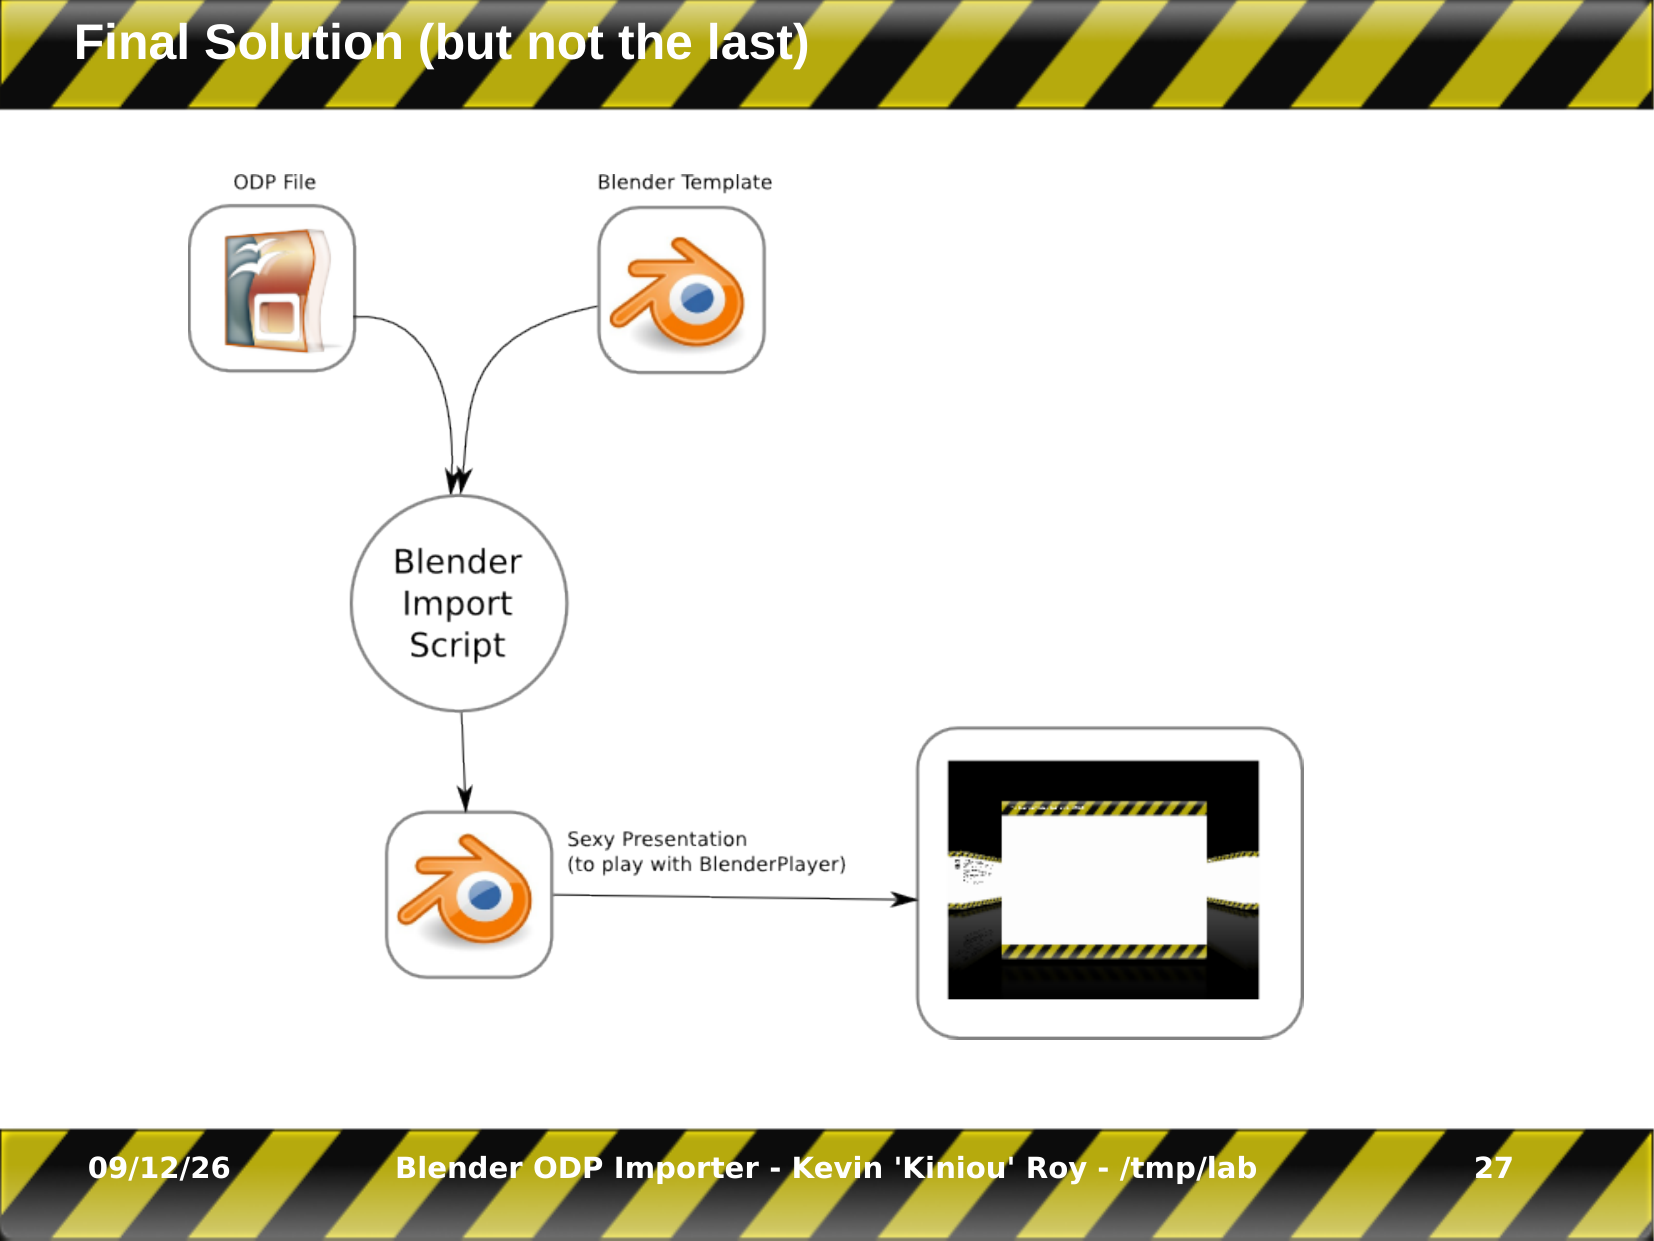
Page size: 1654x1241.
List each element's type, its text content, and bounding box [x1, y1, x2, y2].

title Final Solution (but not the last) [73, 14, 1580, 109]
picture [0, 0, 1654, 1241]
